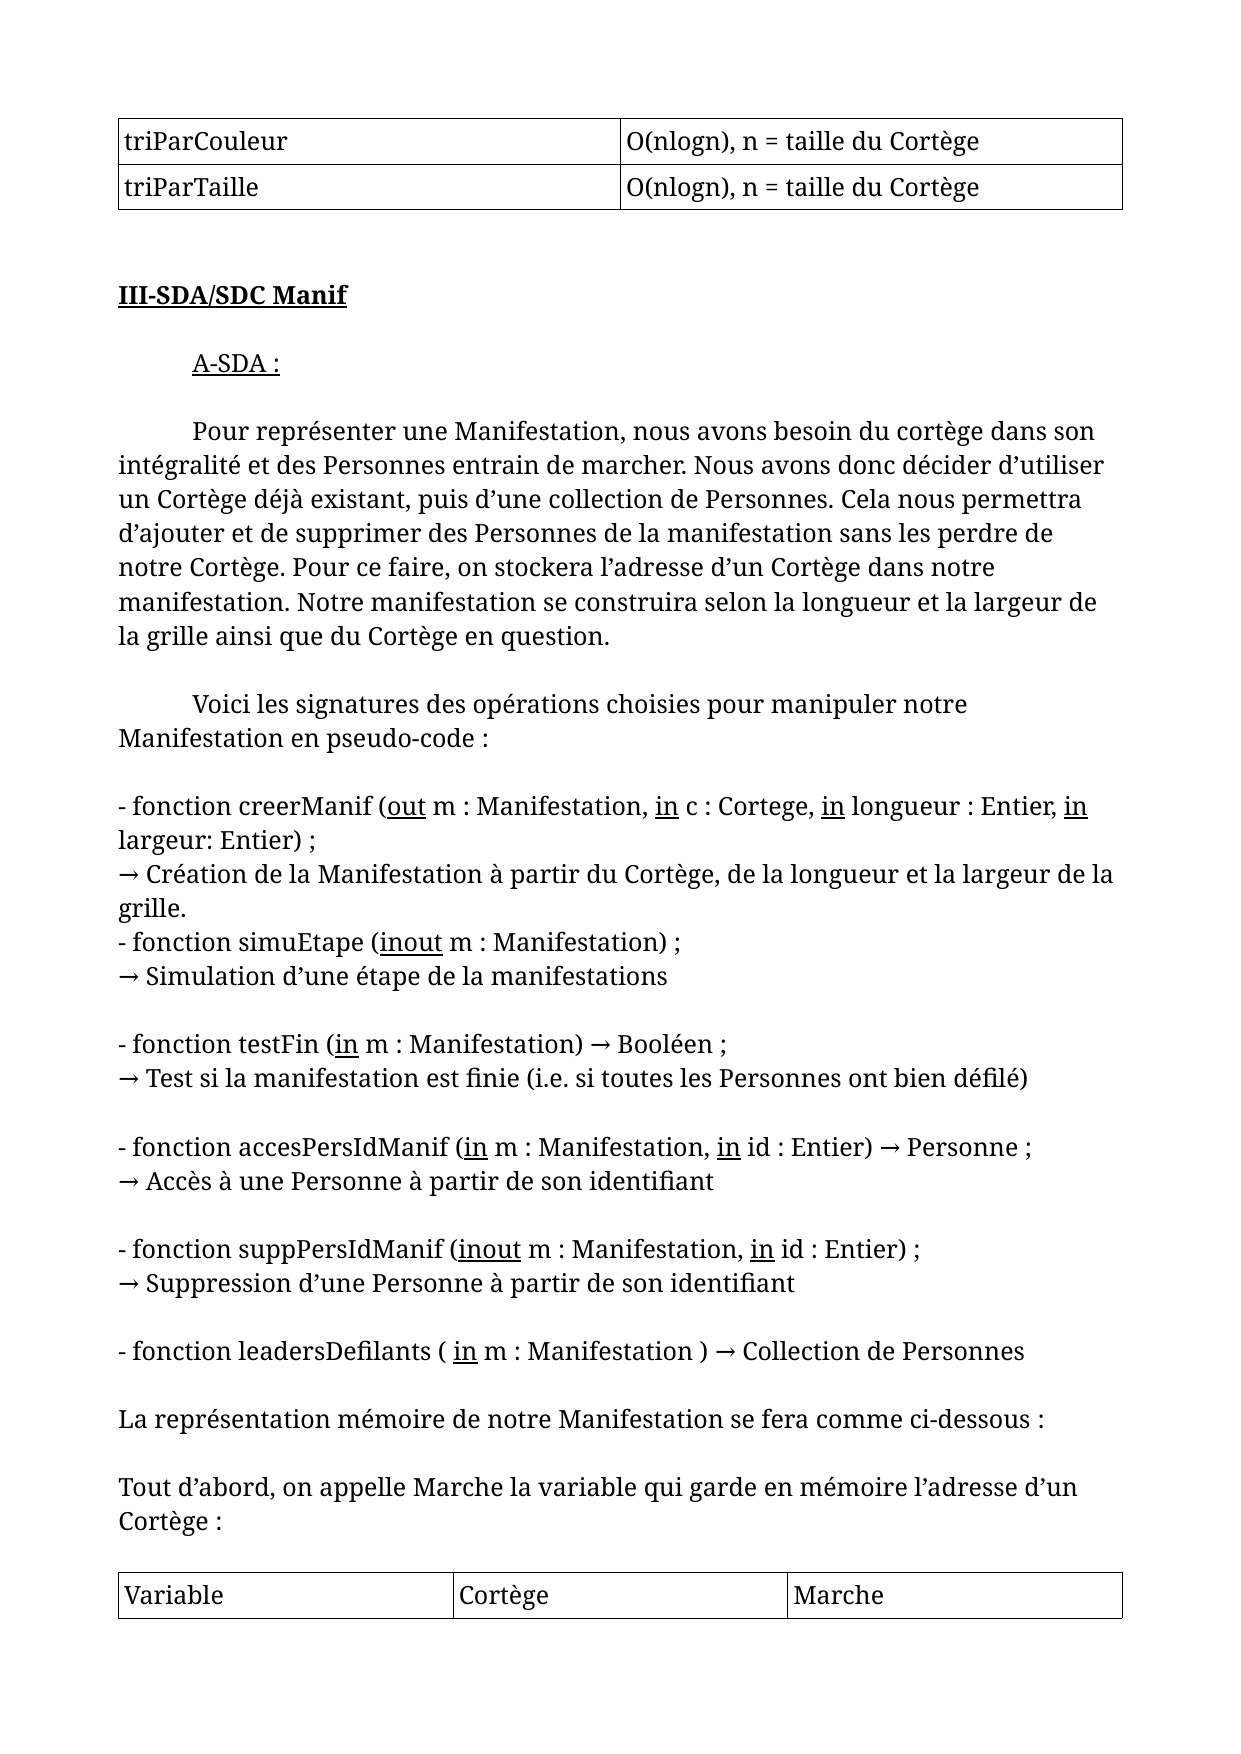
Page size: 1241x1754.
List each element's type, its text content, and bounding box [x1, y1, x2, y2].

text - fonction accesPersIdManif (in m : Manifestation, in id : Entier) → Personne ; [118, 1129, 1122, 1163]
text → Création de la Manifestation à partir du Cortège, de la longueur et la largeur de la grille. [118, 857, 1122, 925]
text - fonction suppPersIdManif (inout m : Manifestation, in id : Entier) ; [118, 1231, 1122, 1265]
text - fonction simuEtape (inout m : Manifestation) ; [118, 925, 1122, 959]
text - fonction testFin (in m : Manifestation) → Booléen ; [118, 1027, 1122, 1061]
text → Simulation d’une étape de la manifestations [118, 959, 1122, 993]
text - fonction creerManif (out m : Manifestation, in c : Cortege, in longueur : Entier, in largeur: Entier) ; [118, 788, 1122, 857]
text - fonction leadersDefilants ( in m : Manifestation ) → Collection de Personnes [118, 1333, 1122, 1368]
text Pour représenter une Manifestation, nous avons besoin du cortège dans son intégralité et des Personnes entrain de marcher. Nous avons donc décider d’utiliser un Cortège déjà existant, puis d’une collection de Personnes. Cela nous permettra d’ajouter et de supprimer des Personnes de la manifestation sans les perdre de notre Cortège. Pour ce faire, on stockera l’adresse d’un Cortège dans notre manifestation. Notre manifestation se construira selon la longueur et la largeur de la grille ainsi que du Cortège en question. [118, 414, 1122, 652]
text → Suppression d’une Personne à partir de son identifiant [118, 1265, 1122, 1299]
table_cell triParTaille [119, 165, 620, 209]
table_header Cortège [454, 1573, 787, 1618]
text III-SDA/SDC Manif [118, 278, 1122, 312]
table_cell O(nlogn), n = taille du Cortège [621, 165, 1122, 209]
table_header Variable [119, 1573, 453, 1618]
text → Test si la manifestation est finie (i.e. si toutes les Personnes ont bien défilé) [118, 1061, 1122, 1095]
text Tout d’abord, on appelle Marche la variable qui garde en mémoire l’adresse d’un Cortège : [118, 1470, 1122, 1538]
table_cell O(nlogn), n = taille du Cortège [621, 119, 1122, 164]
table_cell triParCouleur [119, 119, 620, 164]
text A-SDA : [118, 346, 1122, 380]
text Voici les signatures des opérations choisies pour manipuler notre Manifestation en pseudo-code : [118, 686, 1122, 754]
table_header Marche [788, 1573, 1122, 1618]
text → Accès à une Personne à partir de son identifiant [118, 1163, 1122, 1197]
text La représentation mémoire de notre Manifestation se fera comme ci-dessous : [118, 1402, 1122, 1436]
